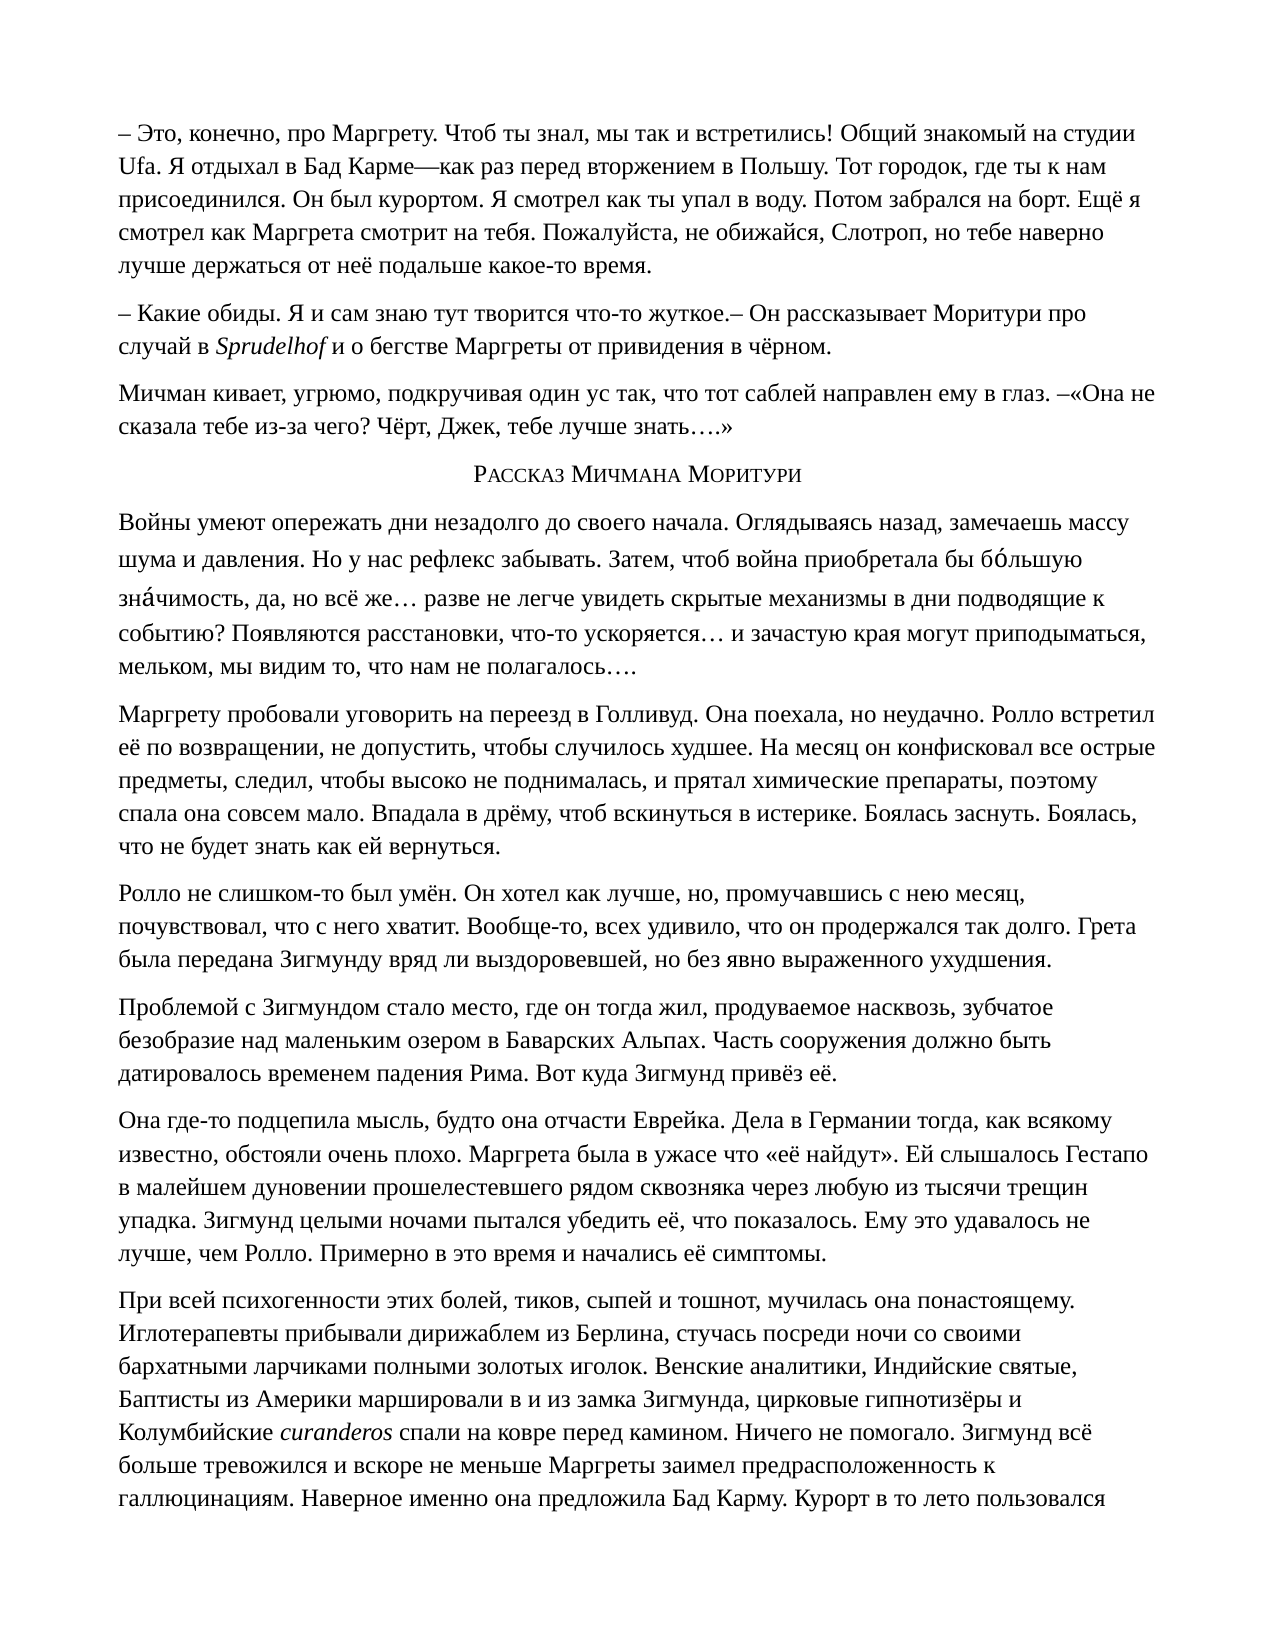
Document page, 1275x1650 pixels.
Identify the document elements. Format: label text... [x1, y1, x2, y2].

text Мичман кивает, угрюмо, подкручивая один ус так, что тот саблей направлен ему в глаз. –«Она не сказала тебе из-за чего? Чёрт, Джек, тебе лучше знать….» [118, 378, 1157, 440]
text Она где-то подцепила мысль, будто она отчасти Еврейка. Дела в Германии тогда, как всякому известно, обстояли очень плохо. Маргрета была в ужасе что «её найдут». Ей слышалось Гестапо в малейшем дуновении прошелестевшего рядом сквозняка через любую из тысячи трещин упадка. Зигмунд целыми ночами пытался убедить её, что показалось. Ему это удавалось не лучше, чем Ролло. Примерно в это время и начались её симптомы. [118, 1106, 1157, 1266]
text При всей психогенности этих болей, тиков, сыпей и тошнот, мучилась она понастоящему. Иглотерапевты прибывали дирижаблем из Берлина, стучась посреди ночи со своими бархатными ларчиками полными золотых иголок. Венские аналитики, Индийские святые, Баптисты из Америки маршировали в и из замка Зигмунда, цирковые гипнотизёры и Колумбийские curanderos спали на ковре перед камином. Ничего не помогало. Зигмунд всё больше тревожился и вскоре не меньше Маргреты заимел предрасположенность к галлюцинациям. Наверное именно она предложила Бад Карму. Курорт в то лето пользовался [118, 1285, 1157, 1512]
text Войны умеют опережать дни незадолго до своего начала. Оглядываясь назад, замечаешь массу шума и давления. Но у нас рефлекс забывать. Затем, чтоб война приобретала бы бо́льшую зна́чимость, да, но всё же… разве не легче увидеть скрытые механизмы в дни подводящие к событию? Появляются расстановки, что-то ускоряется… и зачастую края могут приподыматься, мельком, мы видим то, что нам не полагалось…. [118, 507, 1157, 680]
text – Какие обиды. Я и сам знаю тут творится что-то жуткое.– Он рассказывает Моритури про случай в Sprudelhof и о бегстве Маргреты от привидения в чёрном. [118, 298, 1157, 359]
text Маргрету пробовали уговорить на переезд в Голливуд. Она поехала, но неудачно. Ролло встретил её по возвращении, не допустить, чтобы случилось худшее. На месяц он конфисковал все острые предметы, следил, чтобы высоко не поднималась, и прятал химические препараты, поэтому спала она совсем мало. Впадала в дрёму, чтоб вскинуться в истерике. Боялась заснуть. Боялась, что не будет знать как ей вернуться. [118, 699, 1157, 859]
text Проблемой с Зигмундом стало место, где он тогда жил, продуваемое насквозь, зубчатое безобразие над маленьким озером в Баварских Альпах. Часть сооружения должно быть датировалось временем падения Рима. Вот куда Зигмунд привёз её. [118, 992, 1157, 1087]
text Рассказ Мичмана Моритури [118, 459, 1157, 488]
text – Это, конечно, про Маргрету. Чтоб ты знал, мы так и встретились! Общий знакомый на студии Ufa. Я отдыхал в Бад Карме—как раз перед вторжением в Польшу. Тот городок, где ты к нам присоединился. Он был курортом. Я смотрел как ты упал в воду. Потом забрался на борт. Ещё я смотрел как Маргрета смотрит на тебя. Пожалуйста, не обижайся, Слотроп, но тебе наверно лучше держаться от неё подальше какое-то время. [118, 118, 1157, 279]
text Ролло не слишком-то был умён. Он хотел как лучше, но, промучавшись с нею месяц, почувствовал, что с него хватит. Вообще-то, всех удивило, что он продержался так долго. Грета была передана Зигмунду вряд ли выздоровевшей, но без явно выраженного ухудшения. [118, 878, 1157, 973]
